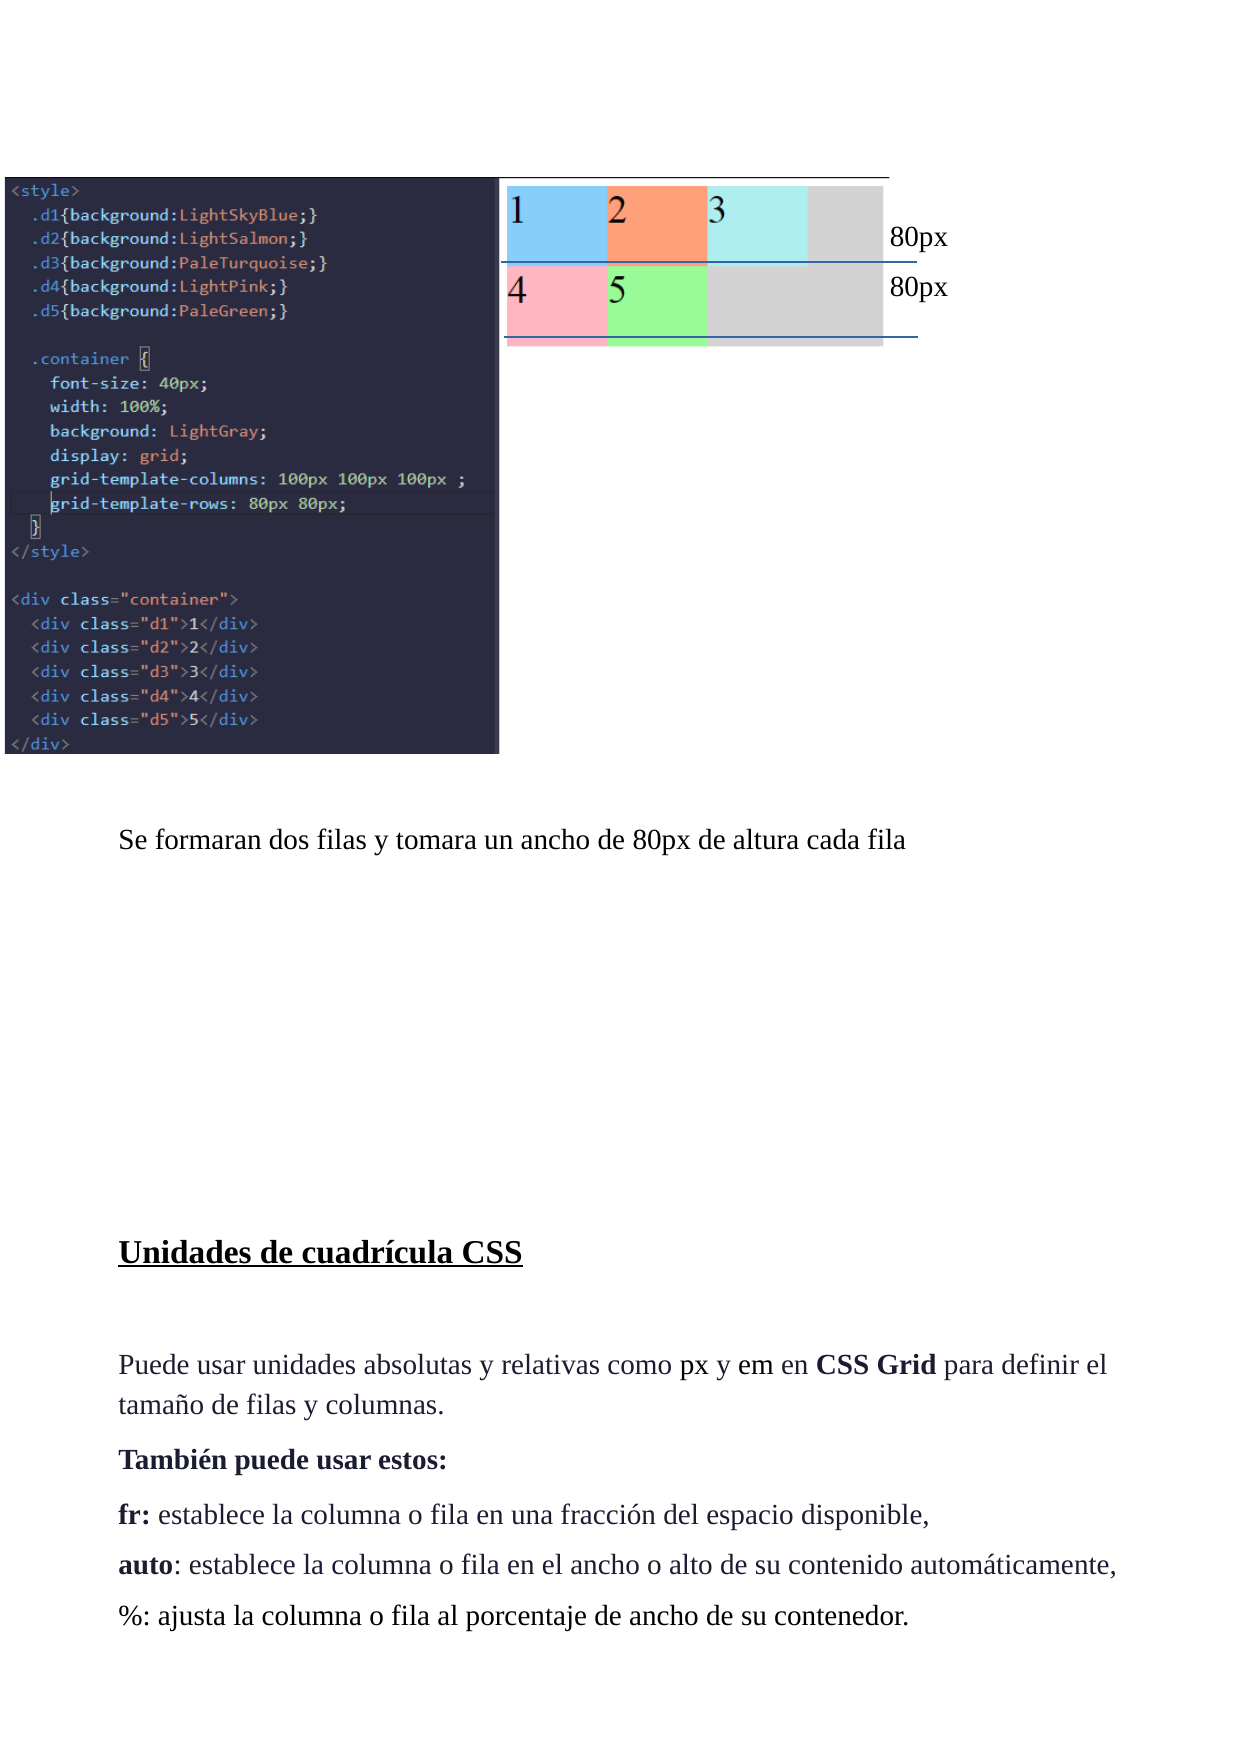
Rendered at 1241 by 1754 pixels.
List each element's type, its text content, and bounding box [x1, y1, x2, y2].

text Unidades de cuadrícula CSS [118, 1232, 1122, 1271]
text %: ajusta la columna o fila al porcentaje de ancho de su contenedor. [118, 1598, 1122, 1631]
text fr: establece la columna o fila en una fracción del espacio disponible, [118, 1497, 1122, 1531]
text auto: establece la columna o fila en el ancho o alto de su contenido automáticamente, [118, 1547, 1122, 1581]
text 80px [890, 269, 1122, 303]
text Puede usar unidades absolutas y relativas como px y em en CSS Grid para definir el tamaño de filas y columnas. [118, 1347, 1122, 1421]
text 80px [890, 219, 1122, 252]
text También puede usar estos: [118, 1442, 1122, 1476]
text Se formaran dos filas y tomara un ancho de 80px de altura cada fila [118, 822, 1122, 856]
